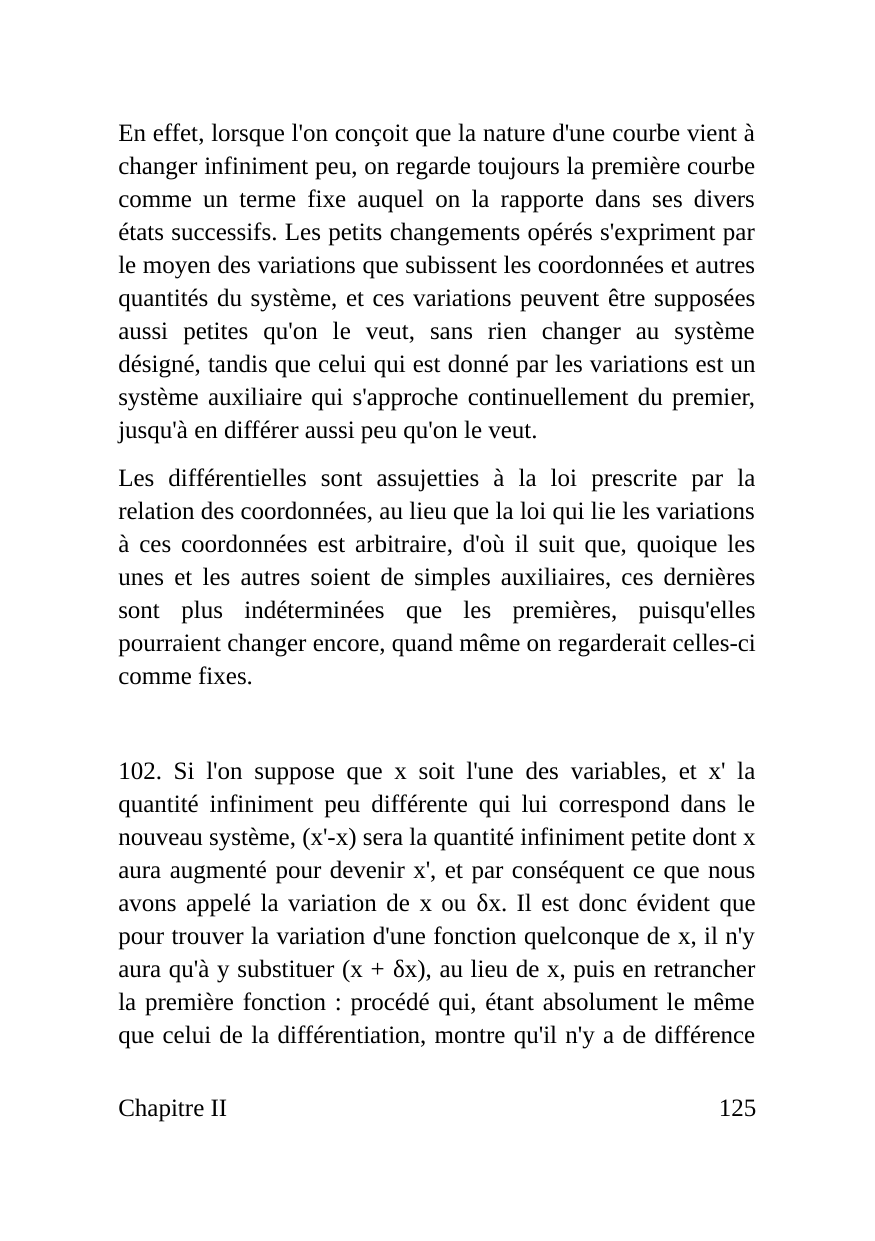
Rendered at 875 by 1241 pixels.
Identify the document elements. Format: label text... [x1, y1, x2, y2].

text Les différentielles sont assujetties à la loi prescrite par la relation des coordonnées, au lieu que la loi qui lie les variations à ces coordonnées est arbitraire, d'où il suit que, quoique les unes et les autres soient de simples auxiliaires, ces dernières sont plus indéterminées que les premières, puisqu'elles pourraient changer encore, quand même on regarderait celles-ci comme fixes. [118, 463, 756, 690]
text En effet, lorsque l'on conçoit que la nature d'une courbe vient à changer infiniment peu, on regarde toujours la première courbe comme un terme fixe auquel on la rapporte dans ses divers états successifs. Les petits changements opérés s'expriment par le moyen des variations que subissent les coordonnées et autres quantités du système, et ces variations peuvent être supposées aussi petites qu'on le veut, sans rien changer au système désigné, tandis que celui qui est donné par les variations est un système auxiliaire qui s'approche continuellement du premier, jusqu'à en différer aussi peu qu'on le veut. [118, 118, 756, 444]
text 102. Si l'on suppose que x soit l'une des variables, et x' la quantité infiniment peu différente qui lui correspond dans le nouveau système, (x'-x) sera la quantité infiniment petite dont x aura augmenté pour devenir x', et par conséquent ce que nous avons appelé la variation de x ou δx. Il est donc évident que pour trouver la variation d'une fonction quelconque de x, il n'y aura qu'à y substituer (x + δx), au lieu de x, puis en retrancher la première fonction : procédé qui, étant absolument le même que celui de la différentiation, montre qu'il n'y a de différence [118, 756, 756, 1049]
